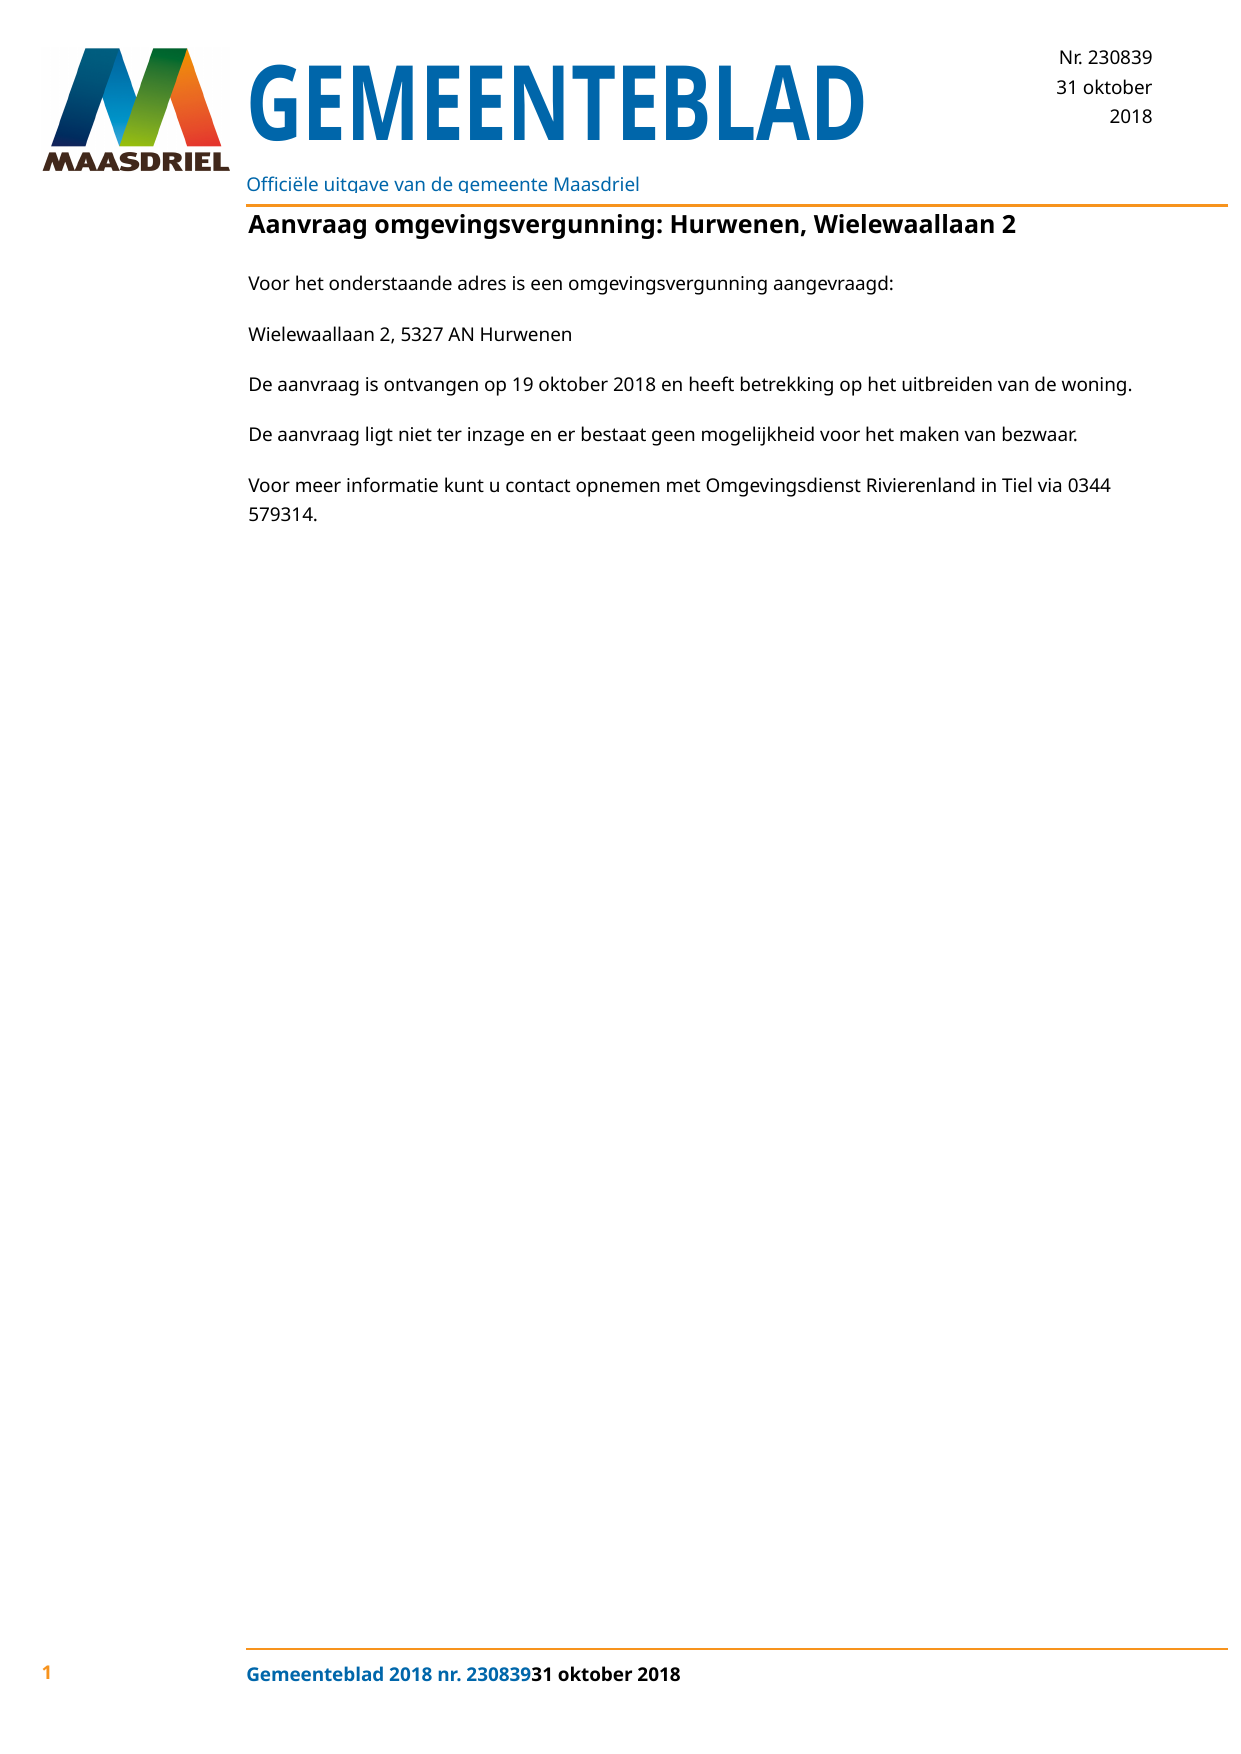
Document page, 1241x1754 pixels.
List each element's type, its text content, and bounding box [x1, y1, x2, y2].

text Voor het onderstaande adres is een omgevingsvergunning aangevraagd: [248, 270, 1152, 296]
text Wielewaallaan 2, 5327 AN Hurwenen [248, 321, 1152, 346]
text Voor meer informatie kunt u contact opnemen met Omgevingsdienst Rivierenland in Tiel via 0344 579314. [248, 472, 1152, 527]
text Aanvraag omgevingsvergunning: Hurwenen, Wielewaallaan 2 [248, 207, 1152, 241]
picture [41, 47, 231, 172]
text De aanvraag is ontvangen op 19 oktober 2018 en heeft betrekking op het uitbreiden van de woning. [248, 371, 1152, 397]
text De aanvraag ligt niet ter inzage en er bestaat geen mogelijkheid voor het maken van bezwaar. [248, 422, 1152, 447]
